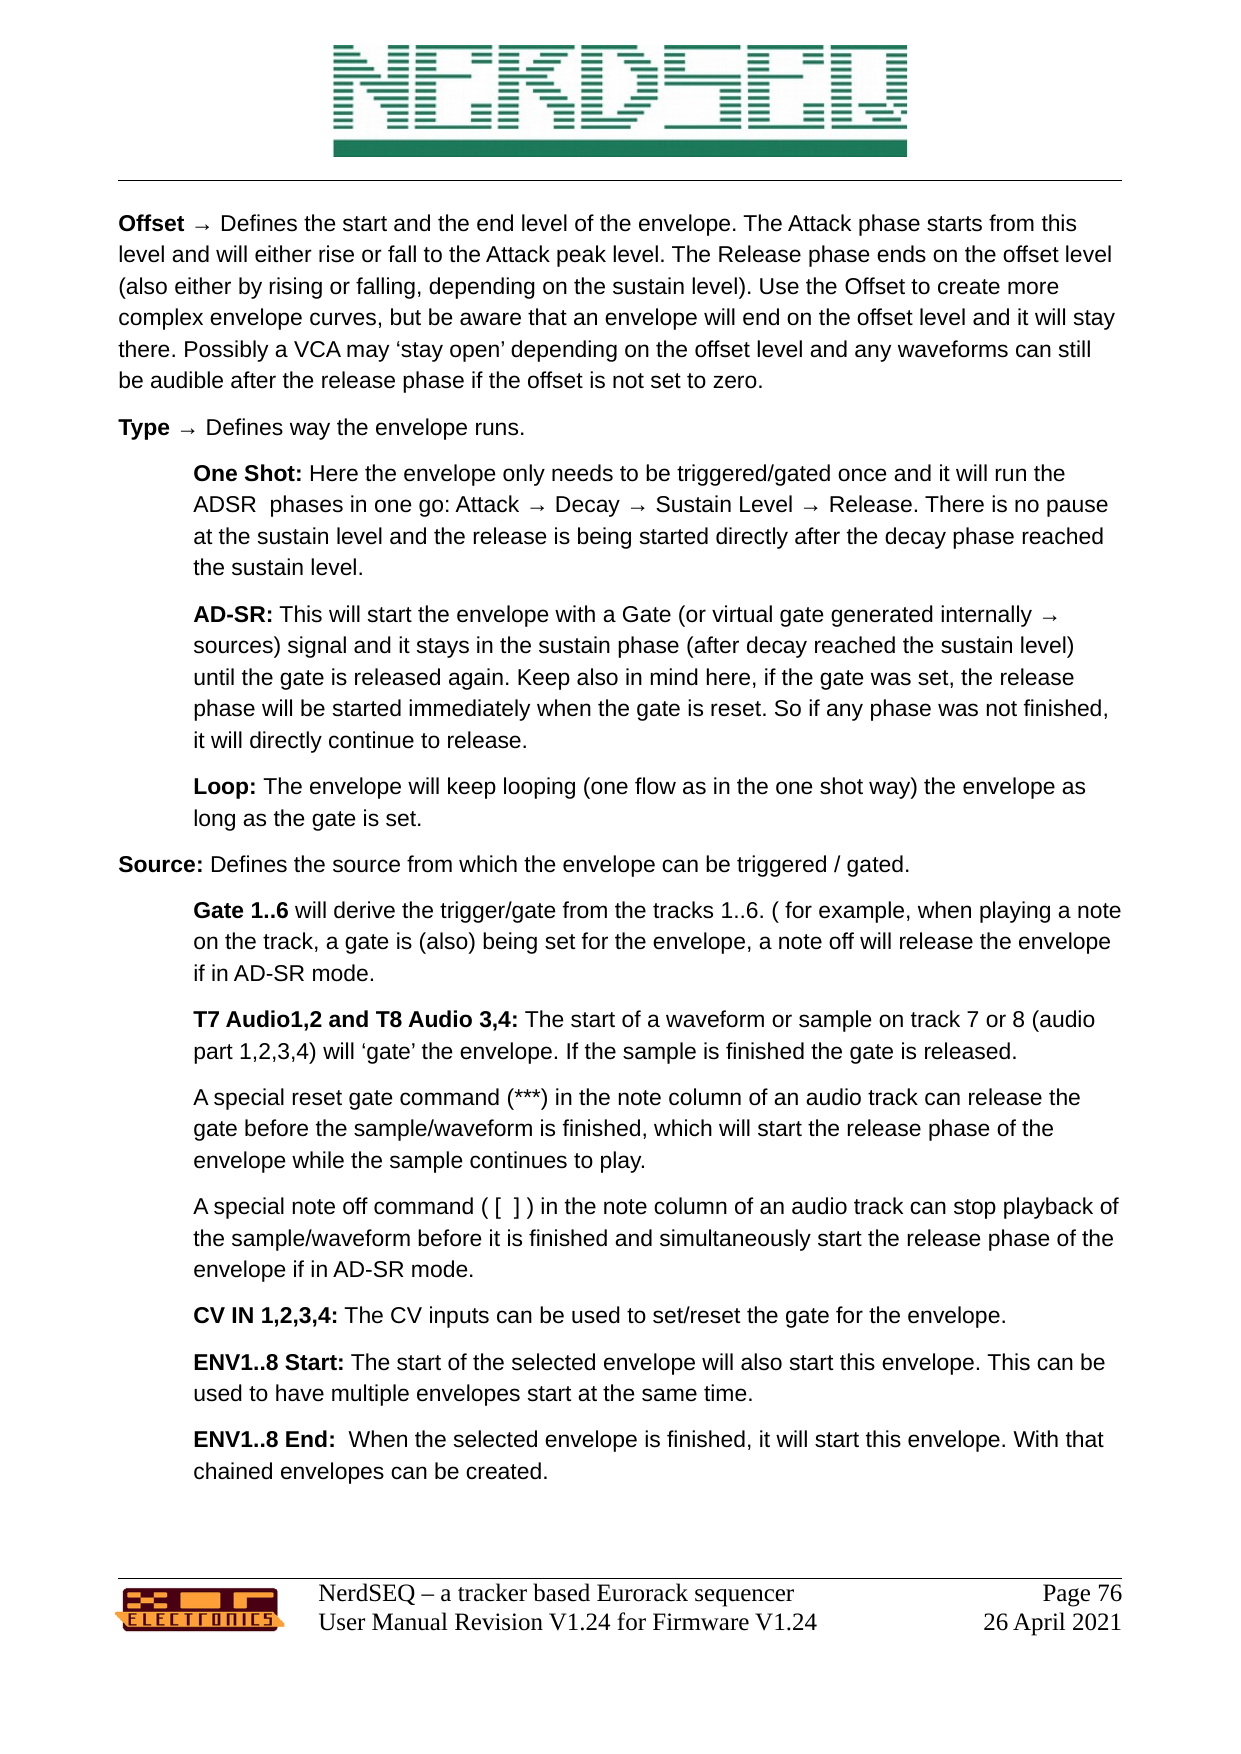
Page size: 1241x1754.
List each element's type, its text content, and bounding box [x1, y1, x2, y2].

text Offset → Defines the start and the end level of the envelope. The Attack phase starts from this level and will either rise or fall to the Attack peak level. The Release phase ends on the offset level (also either by rising or falling, depending on the sustain level). Use the Offset to create more complex envelope curves, but be aware that an envelope will end on the offset level and it will stay there. Possibly a VCA may ‘stay open’ depending on the offset level and any waveforms can still be audible after the release phase if the offset is not set to zero. [118, 209, 1122, 394]
text A special reset gate command (***) in the note column of an audio track can release the gate before the sample/waveform is finished, which will start the release phase of the envelope while the sample continues to play. [193, 1084, 1122, 1173]
text One Shot: Here the envelope only needs to be triggered/gated once and it will run the ADSR phases in one go: Attack → Decay → Sustain Level → Release. There is no pause at the sustain level and the release is being started directly after the decay phase reached the sustain level. [193, 460, 1122, 581]
text ENV1..8 End: When the selected envelope is finished, it will start this envelope. With that chained envelopes can be created. [193, 1426, 1122, 1484]
picture [333, 45, 908, 157]
text T7 Audio1,2 and T8 Audio 3,4: The start of a waveform or sample on track 7 or 8 (audio part 1,2,3,4) will ‘gate’ the envelope. If the sample is finished the gate is released. [193, 1006, 1122, 1064]
text Type → Defines way the envelope runs. [118, 413, 1122, 440]
text Source: Defines the source from which the envelope can be triggered / gated. [118, 851, 1122, 877]
text ENV1..8 Start: The start of the selected envelope will also start this envelope. This can be used to have multiple envelopes start at the same time. [193, 1348, 1122, 1406]
text A special note off command ( [ ] ) in the note column of an audio track can stop playback of the sample/waveform before it is finished and simultaneously start the release phase of the envelope if in AD-SR mode. [193, 1193, 1122, 1282]
text AD-SR: This will start the envelope with a Gate (or virtual gate generated internally → sources) signal and it stays in the sustain phase (after decay reached the sustain level) until the gate is released again. Keep also in mind here, if the gate was set, the release phase will be started immediately when the gate is reset. So if any phase was not finished, it will directly continue to release. [193, 601, 1122, 753]
text Loop: The envelope will keep looping (one flow as in the one shot way) the envelope as long as the gate is set. [193, 773, 1122, 831]
picture [115, 1584, 285, 1634]
text CV IN 1,2,3,4: The CV inputs can be used to set/reset the gate for the envelope. [193, 1302, 1122, 1329]
text Gate 1..6 will derive the trigger/gate from the tracks 1..6. ( for example, when playing a note on the track, a gate is (also) being set for the envelope, a note off will release the envelope if in AD-SR mode. [193, 897, 1122, 986]
